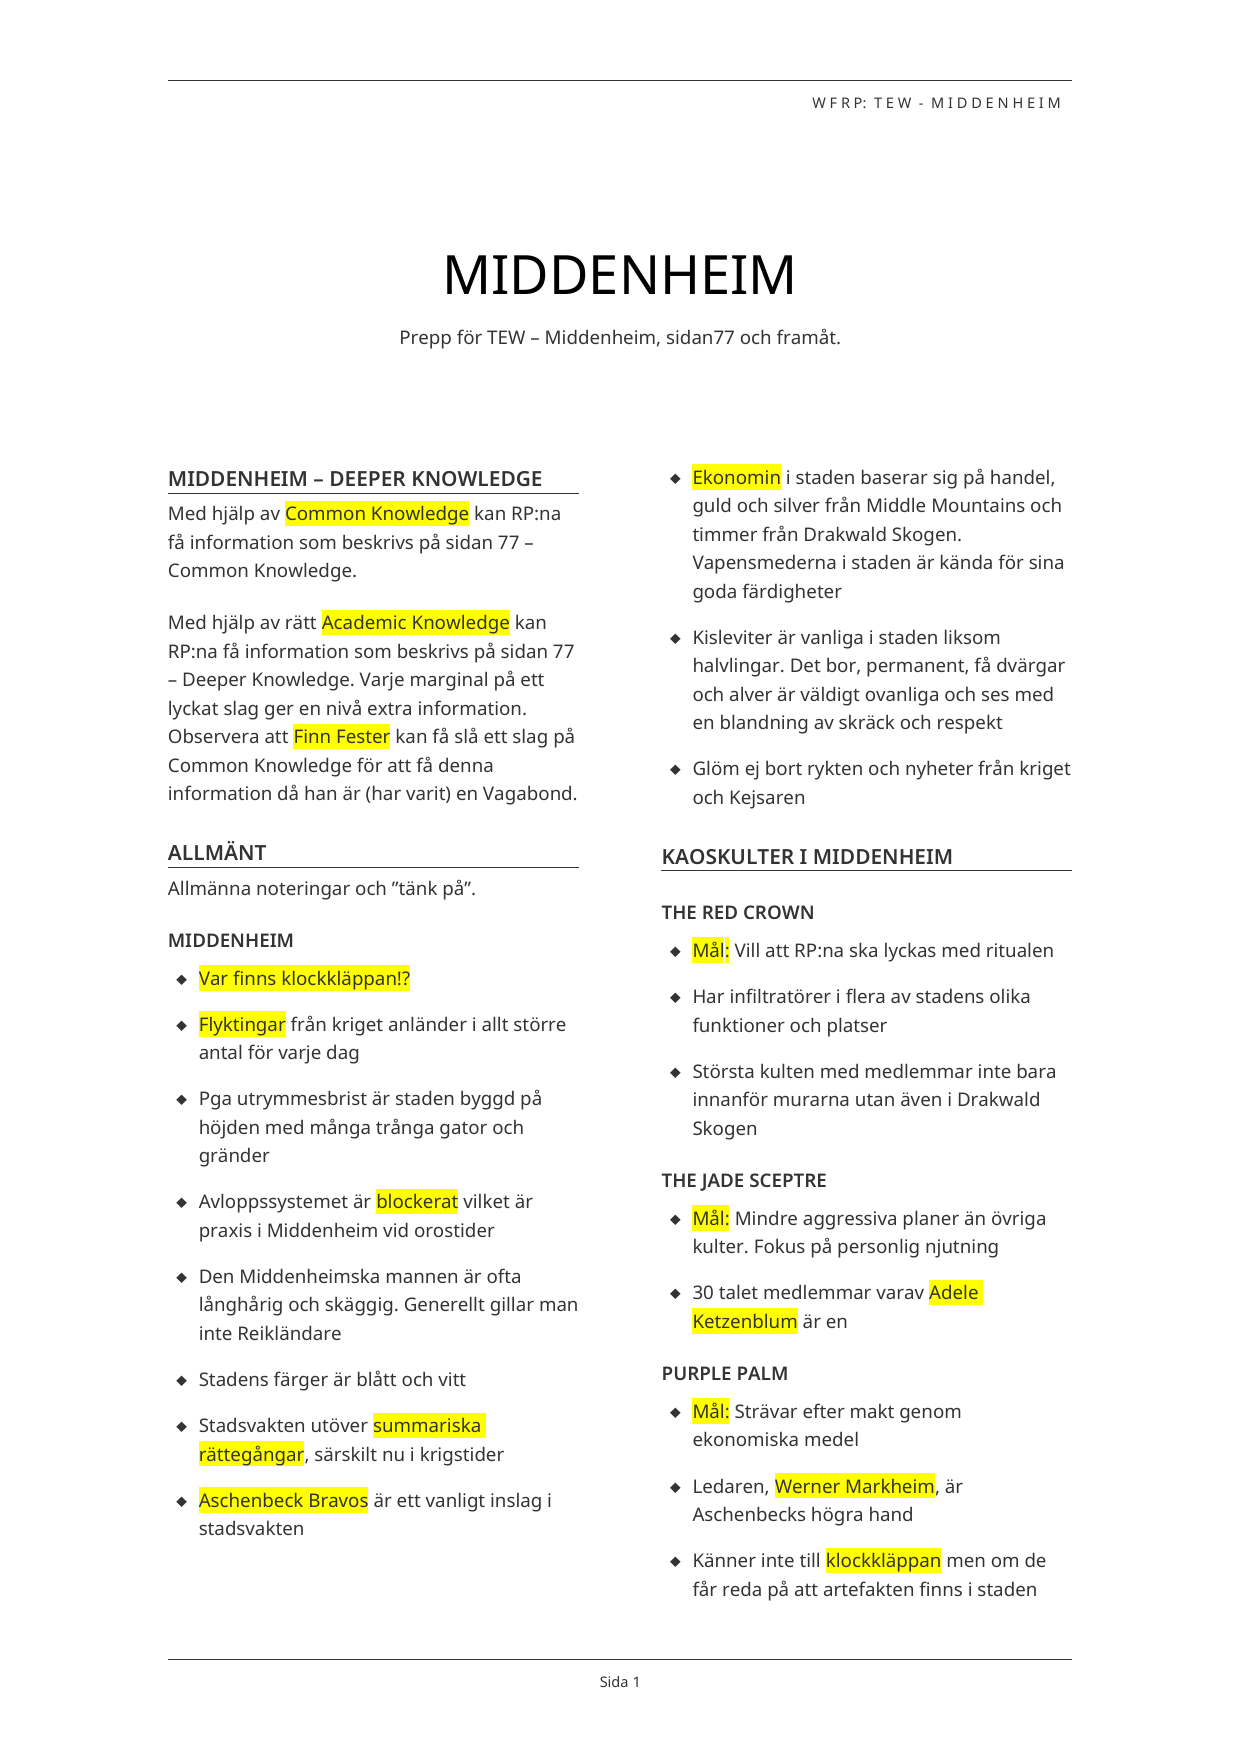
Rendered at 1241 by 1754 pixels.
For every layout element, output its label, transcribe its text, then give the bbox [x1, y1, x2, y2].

subtitle Purple Palm [661, 1360, 1072, 1386]
subtitle Allmänt [168, 838, 579, 867]
list Kisleviter är vanliga i staden liksom halvlingar. Det bor, permanent, få dvärgar och alver är väldigt ovanliga och ses med en blandning av skräck och respekt [670, 624, 1072, 735]
subtitle The Jade Sceptre [661, 1167, 1072, 1192]
subtitle The Red Crown [661, 899, 1072, 925]
text Med hjälp av Common Knowledge kan RP:na få information som beskrivs på sidan 77 – Common Knowledge. [168, 501, 579, 583]
list Ledaren, Werner Markheim, är Aschenbecks högra hand [670, 1473, 1072, 1527]
list Stadens färger är blått och vitt [176, 1366, 579, 1392]
list Avloppssystemet är blockerat vilket är praxis i Middenheim vid orostider [176, 1189, 579, 1243]
list Mål: Mindre aggressiva planer än övriga kulter. Fokus på personlig njutning [670, 1205, 1072, 1259]
text MIDDENHEIM [168, 237, 1072, 311]
subtitle Middenheim – deeper knowledge [168, 464, 579, 493]
list Den Middenheimska mannen är ofta långhårig och skäggig. Generellt gillar man inte Reikländare [176, 1263, 579, 1346]
list Ekonomin i staden baserar sig på handel, guld och silver från Middle Mountains och timmer från Drakwald Skogen. Vapensmederna i staden är kända för sina goda färdigheter [670, 464, 1072, 603]
list Mål: Strävar efter makt genom ekonomiska medel [670, 1398, 1072, 1452]
list Aschenbeck Bravos är ett vanligt inslag i stadsvakten [176, 1487, 579, 1541]
text Prepp för TEW – Middenheim, sidan77 och framåt. [168, 324, 1072, 350]
list Glöm ej bort rykten och nyheter från kriget och Kejsaren [670, 756, 1072, 809]
list Flyktingar från kriget anländer i allt större antal för varje dag [176, 1011, 579, 1065]
text Allmänna noteringar och ”tänk på”. [168, 875, 579, 900]
subtitle Middenheim [168, 927, 579, 952]
list Stadsvakten utöver summariska rättegångar, särskilt nu i krigstider [176, 1412, 579, 1466]
list Pga utrymmesbrist är staden byggd på höjden med många trånga gator och gränder [176, 1086, 579, 1168]
list Har infiltratörer i flera av stadens olika funktioner och platser [670, 983, 1072, 1037]
list Mål: Vill att RP:na ska lyckas med ritualen [670, 937, 1072, 963]
list Största kulten med medlemmar inte bara innanför murarna utan även i Drakwald Skogen [670, 1058, 1072, 1140]
list Var finns klockkläppan!? [176, 965, 579, 991]
text Med hjälp av rätt Academic Knowledge kan RP:na få information som beskrivs på sidan 77 – Deeper Knowledge. Varje marginal på ett lyckat slag ger en nivå extra information. Observera att Finn Fester kan få slå ett slag på Common Knowledge för att få denna information då han är (har varit) en Vagabond. [168, 610, 579, 806]
list Känner inte till klockkläppan men om de får reda på att artefakten finns i staden [670, 1547, 1072, 1601]
subtitle Kaoskulter i Middenheim [661, 842, 1072, 870]
list 30 talet medlemmar varav Adele Ketzenblum är en [670, 1280, 1072, 1334]
